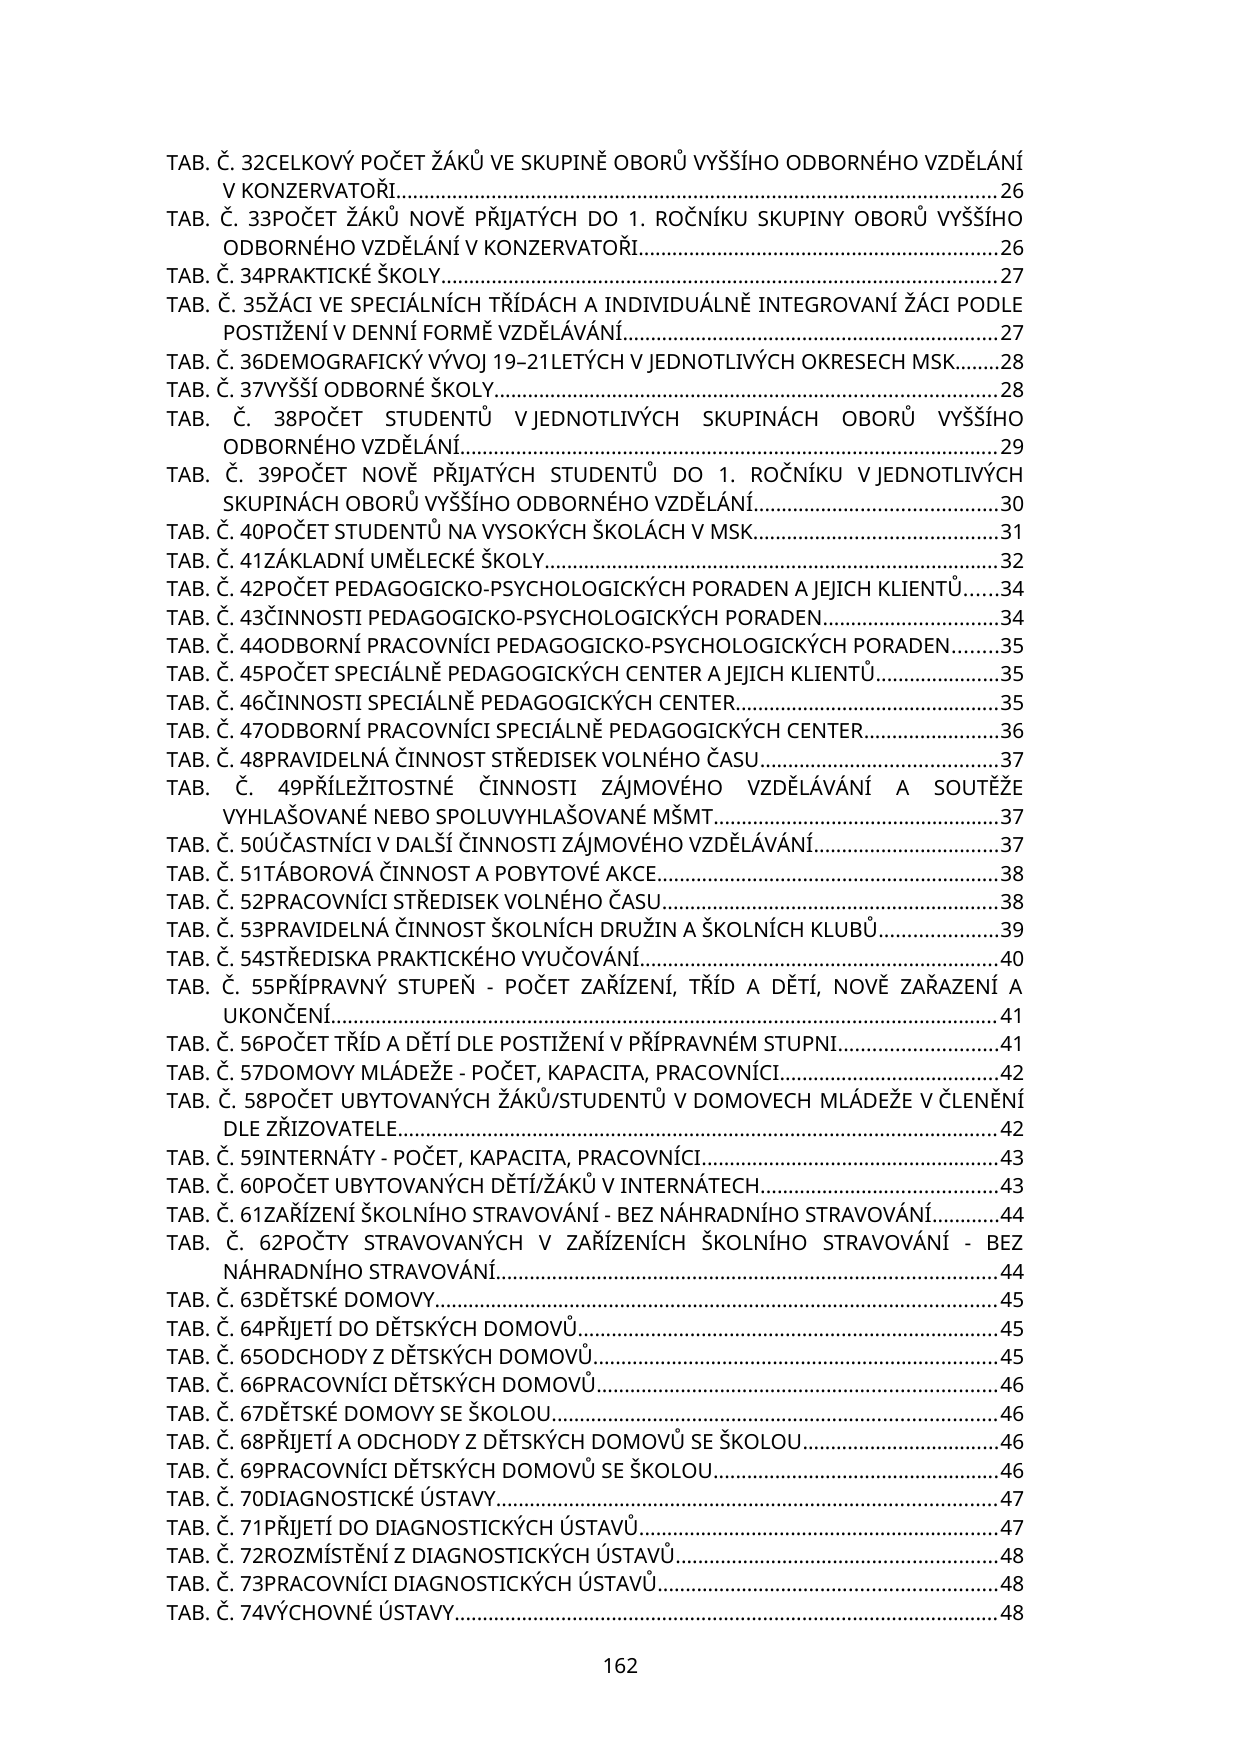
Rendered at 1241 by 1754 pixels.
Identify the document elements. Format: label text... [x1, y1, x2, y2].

text Tab. č. 34Praktické školy 27 [166, 261, 1024, 290]
text Tab. č. 40Počet studentů na vysokých školách v MSK 31 [166, 517, 1024, 546]
text Tab. č. 49Příležitostné činnosti zájmového vzdělávání a soutěže vyhlašované nebo spoluvyhlašované MŠMT 37 [166, 773, 1024, 830]
text Tab. č. 44Odborní pracovníci pedagogicko-psychologických poraden 35 [166, 631, 1024, 659]
text Tab. č. 53Pravidelná činnost školních družin a školních klubů 39 [166, 916, 1024, 944]
text Tab. č. 48Pravidelná činnost středisek volného času 37 [166, 745, 1024, 773]
text Tab. č. 68Přijetí a odchody z dětských domovů se školou 46 [166, 1427, 1024, 1456]
text Tab. č. 59Internáty - počet, kapacita, pracovníci 43 [166, 1143, 1024, 1171]
text Tab. č. 38Počet studentů v jednotlivých skupinách oborů vyššího odborného vzdělání 29 [166, 404, 1024, 461]
text Tab. č. 69Pracovníci dětských domovů se školou 46 [166, 1456, 1024, 1484]
text Tab. č. 46Činnosti speciálně pedagogických center 35 [166, 688, 1024, 716]
text Tab. č. 73Pracovníci diagnostických ústavů 48 [166, 1569, 1024, 1598]
text Tab. č. 74Výchovné ústavy 48 [166, 1598, 1024, 1626]
text Tab. č. 39Počet nově přijatých studentů do 1. ročníku v jednotlivých skupinách oborů vyššího odborného vzdělání 30 [166, 461, 1024, 517]
text Tab. č. 62Počty stravovaných v zařízeních školního stravování - bez náhradního stravování 44 [166, 1228, 1024, 1285]
text Tab. č. 52Pracovníci středisek volného času 38 [166, 887, 1024, 916]
text Tab. č. 61Zařízení školního stravování - bez náhradního stravování 44 [166, 1200, 1024, 1228]
text Tab. č. 60Počet ubytovaných dětí/žáků v internátech 43 [166, 1171, 1024, 1200]
text Tab. č. 37Vyšší odborné školy 28 [166, 375, 1024, 404]
text Tab. č. 33Počet žáků nově přijatých do 1. ročníku skupiny oborů vyššího odborného vzdělání v konzervatoři 26 [166, 204, 1024, 261]
text Tab. č. 55Přípravný stupeň - počet zařízení, tříd a dětí, nově zařazení a ukončení 41 [166, 972, 1024, 1029]
text Tab. č. 41Základní umělecké školy 32 [166, 546, 1024, 574]
text Tab. č. 58Počet ubytovaných žáků/studentů v domovech mládeže v členění dle zřizovatele 42 [166, 1086, 1024, 1143]
text Tab. č. 67Dětské domovy se školou 46 [166, 1399, 1024, 1427]
text Tab. č. 45Počet speciálně pedagogických center a jejich klientů 35 [166, 659, 1024, 688]
text Tab. č. 56Počet tříd a dětí dle postižení v přípravném stupni 41 [166, 1029, 1024, 1058]
text Tab. č. 32Celkový počet žáků ve skupině oborů vyššího odborného vzdělání v konzervatoři 26 [166, 148, 1024, 204]
text Tab. č. 57Domovy mládeže - počet, kapacita, pracovníci 42 [166, 1058, 1024, 1086]
text Tab. č. 63Dětské domovy 45 [166, 1285, 1024, 1314]
text Tab. č. 66Pracovníci dětských domovů 46 [166, 1371, 1024, 1399]
text Tab. č. 51Táborová činnost a pobytové akce 38 [166, 859, 1024, 887]
text Tab. č. 71Přijetí do diagnostických ústavů 47 [166, 1513, 1024, 1541]
text Tab. č. 43Činnosti pedagogicko-psychologických poraden 34 [166, 603, 1024, 631]
text Tab. č. 54Střediska praktického vyučování 40 [166, 944, 1024, 972]
text Tab. č. 35Žáci ve speciálních třídách a individuálně integrovaní žáci podle postižení v denní formě vzdělávání 27 [166, 290, 1024, 347]
text Tab. č. 36Demografický vývoj 19–21letých v jednotlivých okresech MSK 28 [166, 347, 1024, 375]
text Tab. č. 50Účastníci v další činnosti zájmového vzdělávání 37 [166, 830, 1024, 859]
text Tab. č. 72Rozmístění z diagnostických ústavů 48 [166, 1541, 1024, 1569]
text Tab. č. 64Přijetí do dětských domovů 45 [166, 1314, 1024, 1342]
text Tab. č. 65Odchody z dětských domovů 45 [166, 1342, 1024, 1371]
text Tab. č. 47Odborní pracovníci speciálně pedagogických center 36 [166, 716, 1024, 745]
text Tab. č. 42Počet pedagogicko-psychologických poraden a jejich klientů 34 [166, 574, 1024, 603]
text Tab. č. 70Diagnostické ústavy 47 [166, 1484, 1024, 1513]
